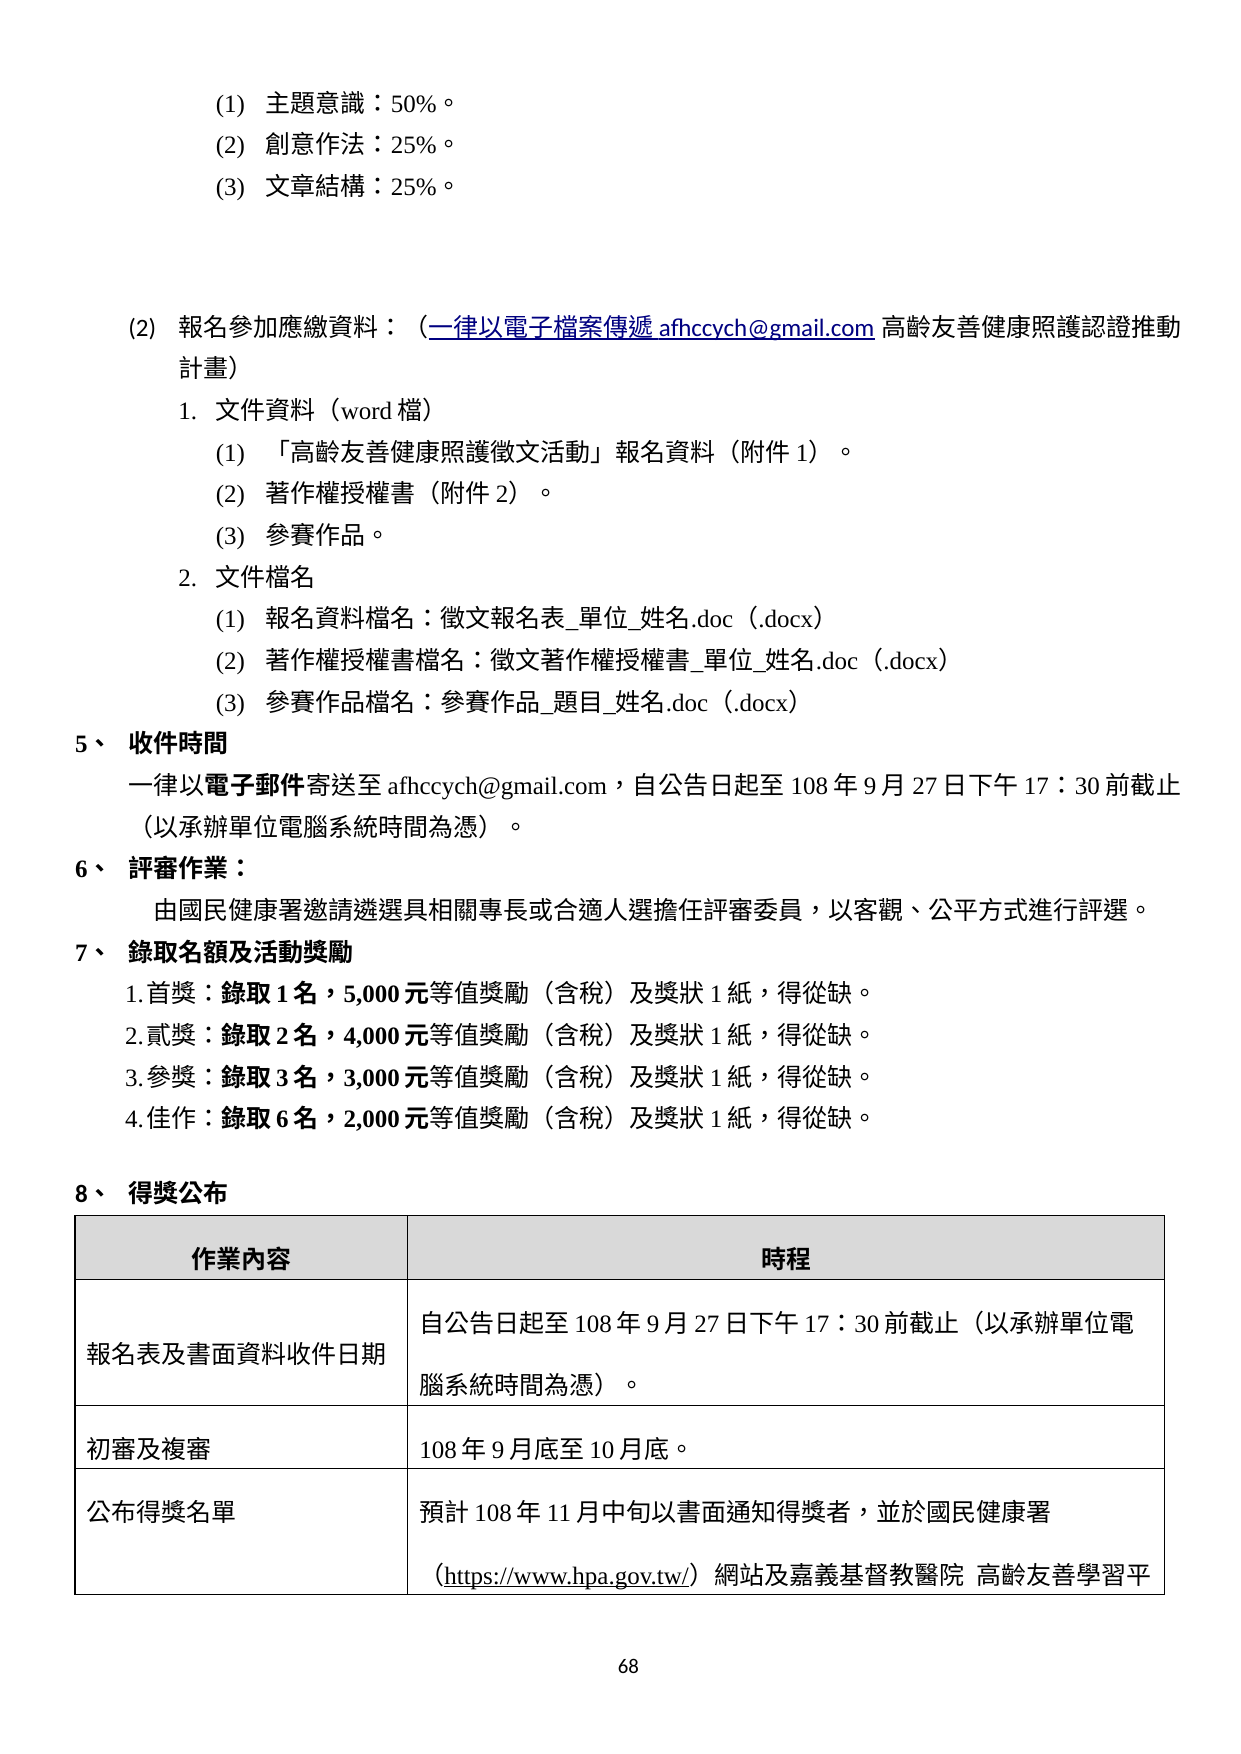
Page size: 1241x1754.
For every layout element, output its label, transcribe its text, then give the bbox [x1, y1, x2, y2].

list 得獎公布 [75, 1173, 1181, 1210]
list 主題意識：50%。 [216, 83, 1181, 119]
list 創意作法：25%。 [216, 125, 1181, 161]
list 文件資料（word檔） [178, 390, 1181, 427]
list 著作權授權書檔名：徵文著作權授權書_單位_姓名.doc（.docx） [216, 640, 1181, 677]
list 參獎：錄取3名，3,000元等值獎勵（含稅）及獎狀1紙，得從缺。 [125, 1057, 1181, 1093]
text 由國民健康署邀請遴選具相關專長或合適人選擔任評審委員，以客觀、公平方式進行評選。 [128, 890, 1181, 927]
list 文章結構：25%。 [216, 166, 1181, 203]
list 報名參加應繳資料：（一律以電子檔案傳遞afhccych@gmail.com 高齡友善健康照護認證推動計畫） [128, 307, 1181, 385]
table_cell 公布得獎名單 [76, 1469, 407, 1594]
list 「高齡友善健康照護徵文活動」報名資料（附件1）。 [216, 432, 1181, 468]
list 參賽作品。 [216, 515, 1181, 552]
text 一律以電子郵件寄送至afhccych@gmail.com，自公告日起至108年9月27日下午17：30前截止（以承辦單位電腦系統時間為憑）。 [128, 765, 1181, 843]
table_header 時程 [408, 1216, 1164, 1279]
table_header 作業內容 [76, 1216, 407, 1279]
table_cell 初審及複審 [76, 1406, 407, 1468]
list 參賽作品檔名：參賽作品_題目_姓名.doc（.docx） [216, 682, 1181, 718]
list 錄取名額及活動獎勵 [75, 932, 1181, 968]
list 收件時間 [75, 724, 1181, 760]
list 首獎：錄取1名，5,000元等值獎勵（含稅）及獎狀1紙，得從缺。 [125, 974, 1181, 1010]
list 評審作業： [75, 849, 1181, 885]
list 佳作：錄取6名，2,000元等值獎勵（含稅）及獎狀1紙，得從缺。 [125, 1099, 1181, 1135]
table_cell 108年9月底至10月底。 [408, 1406, 1164, 1468]
list 著作權授權書（附件2）。 [216, 474, 1181, 510]
table_cell 報名表及書面資料收件日期 [76, 1280, 407, 1405]
table_cell 自公告日起至108年9月27日下午17：30前截止（以承辦單位電腦系統時間為憑）。 [408, 1280, 1164, 1405]
list 報名資料檔名：徵文報名表_單位_姓名.doc（.docx） [216, 599, 1181, 635]
list 貳獎：錄取2名，4,000元等值獎勵（含稅）及獎狀1紙，得從缺。 [125, 1015, 1181, 1052]
list 文件檔名 [178, 557, 1181, 593]
table_cell 預計108年11月中旬以書面通知得獎者，並於國民健康署（https://www.hpa.gov.tw/）網站及嘉義基督教醫院 高齡友善學習平 [408, 1469, 1164, 1594]
